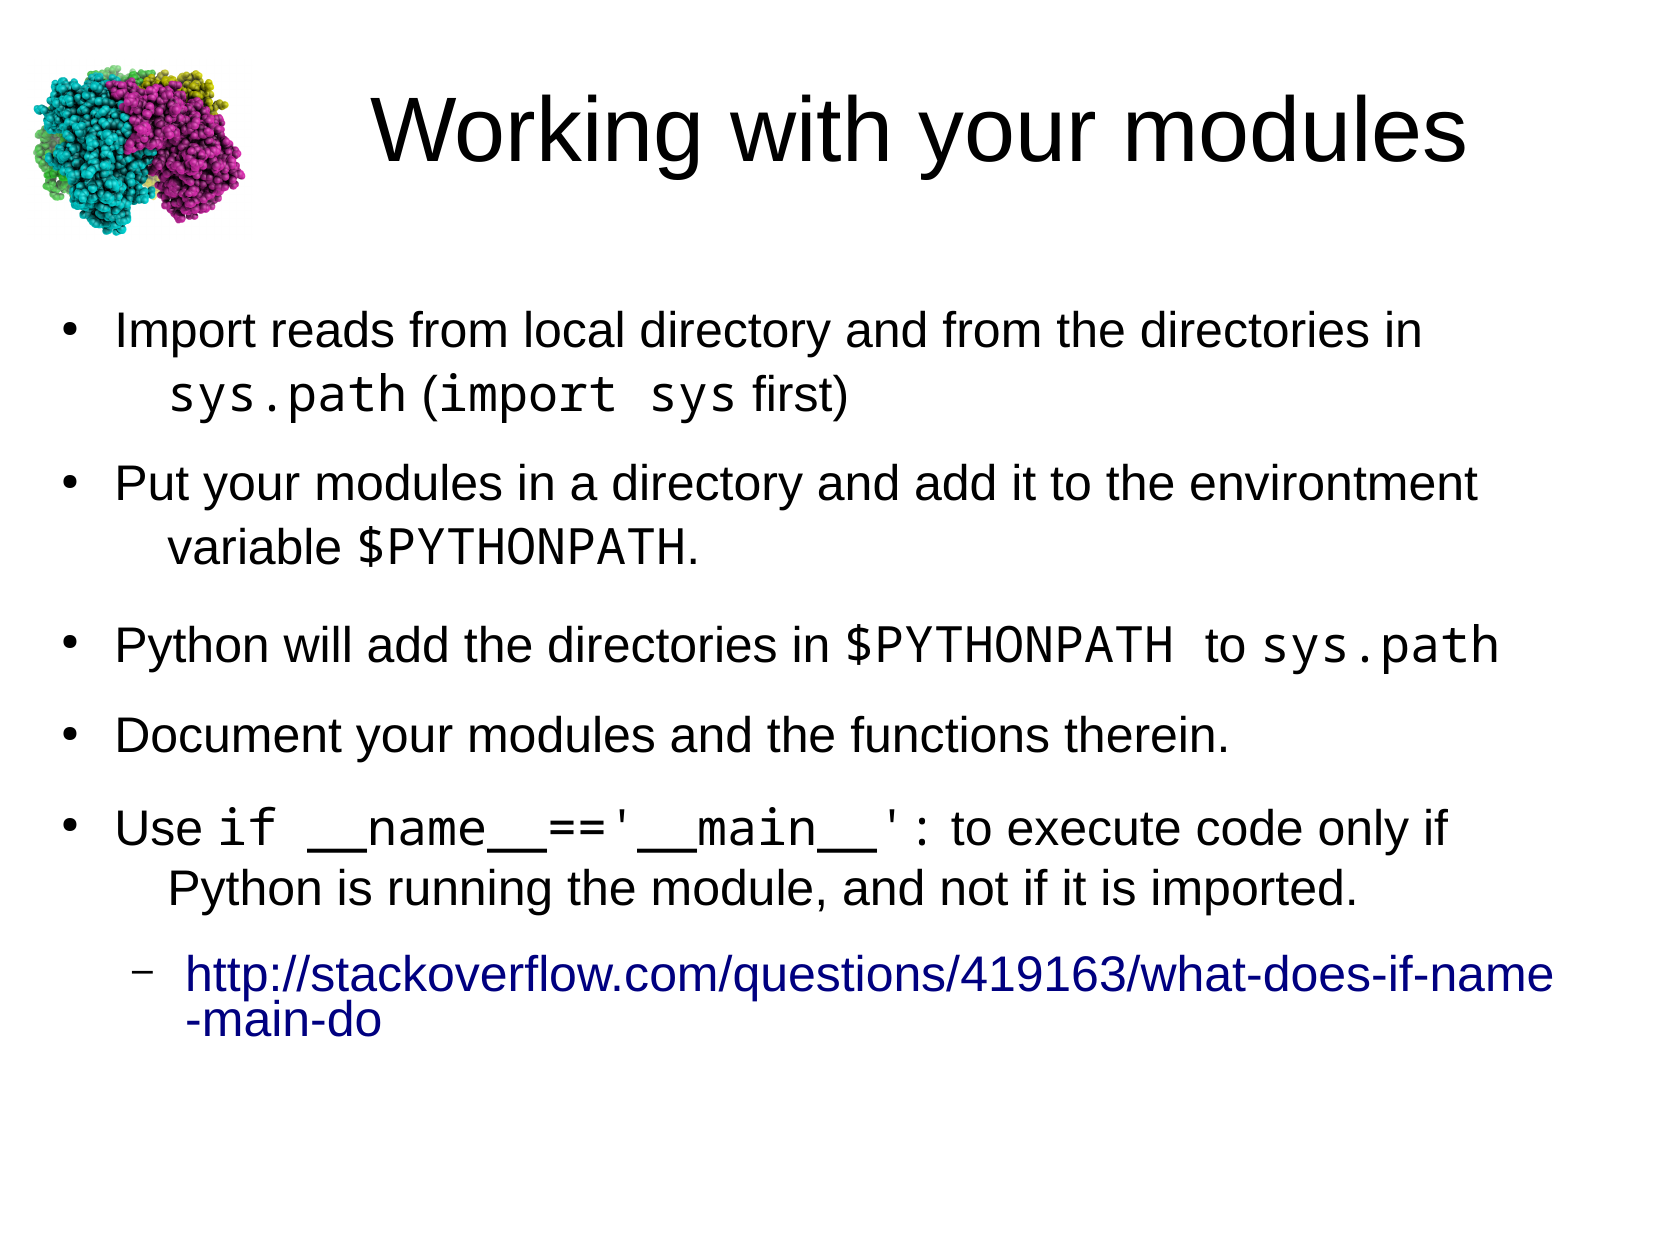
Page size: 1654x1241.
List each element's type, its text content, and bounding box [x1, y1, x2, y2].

picture [27, 59, 253, 240]
title Working with your modules [270, 25, 1571, 233]
list Import reads from local directory and from the directories in sys.path (import sys first) Put your modules in a directory and add it to the environtment variable $PYTHONPATH. Python will add the directories in $PYTHONPATH to sys.path Document your modules and the functions therein. Use if __name__=='__main__': to execute code only if Python is running the module, and not if it is imported. http://stackoverflow.com/questions/419163/what-does-if-name-main-do [25, 302, 1561, 1106]
